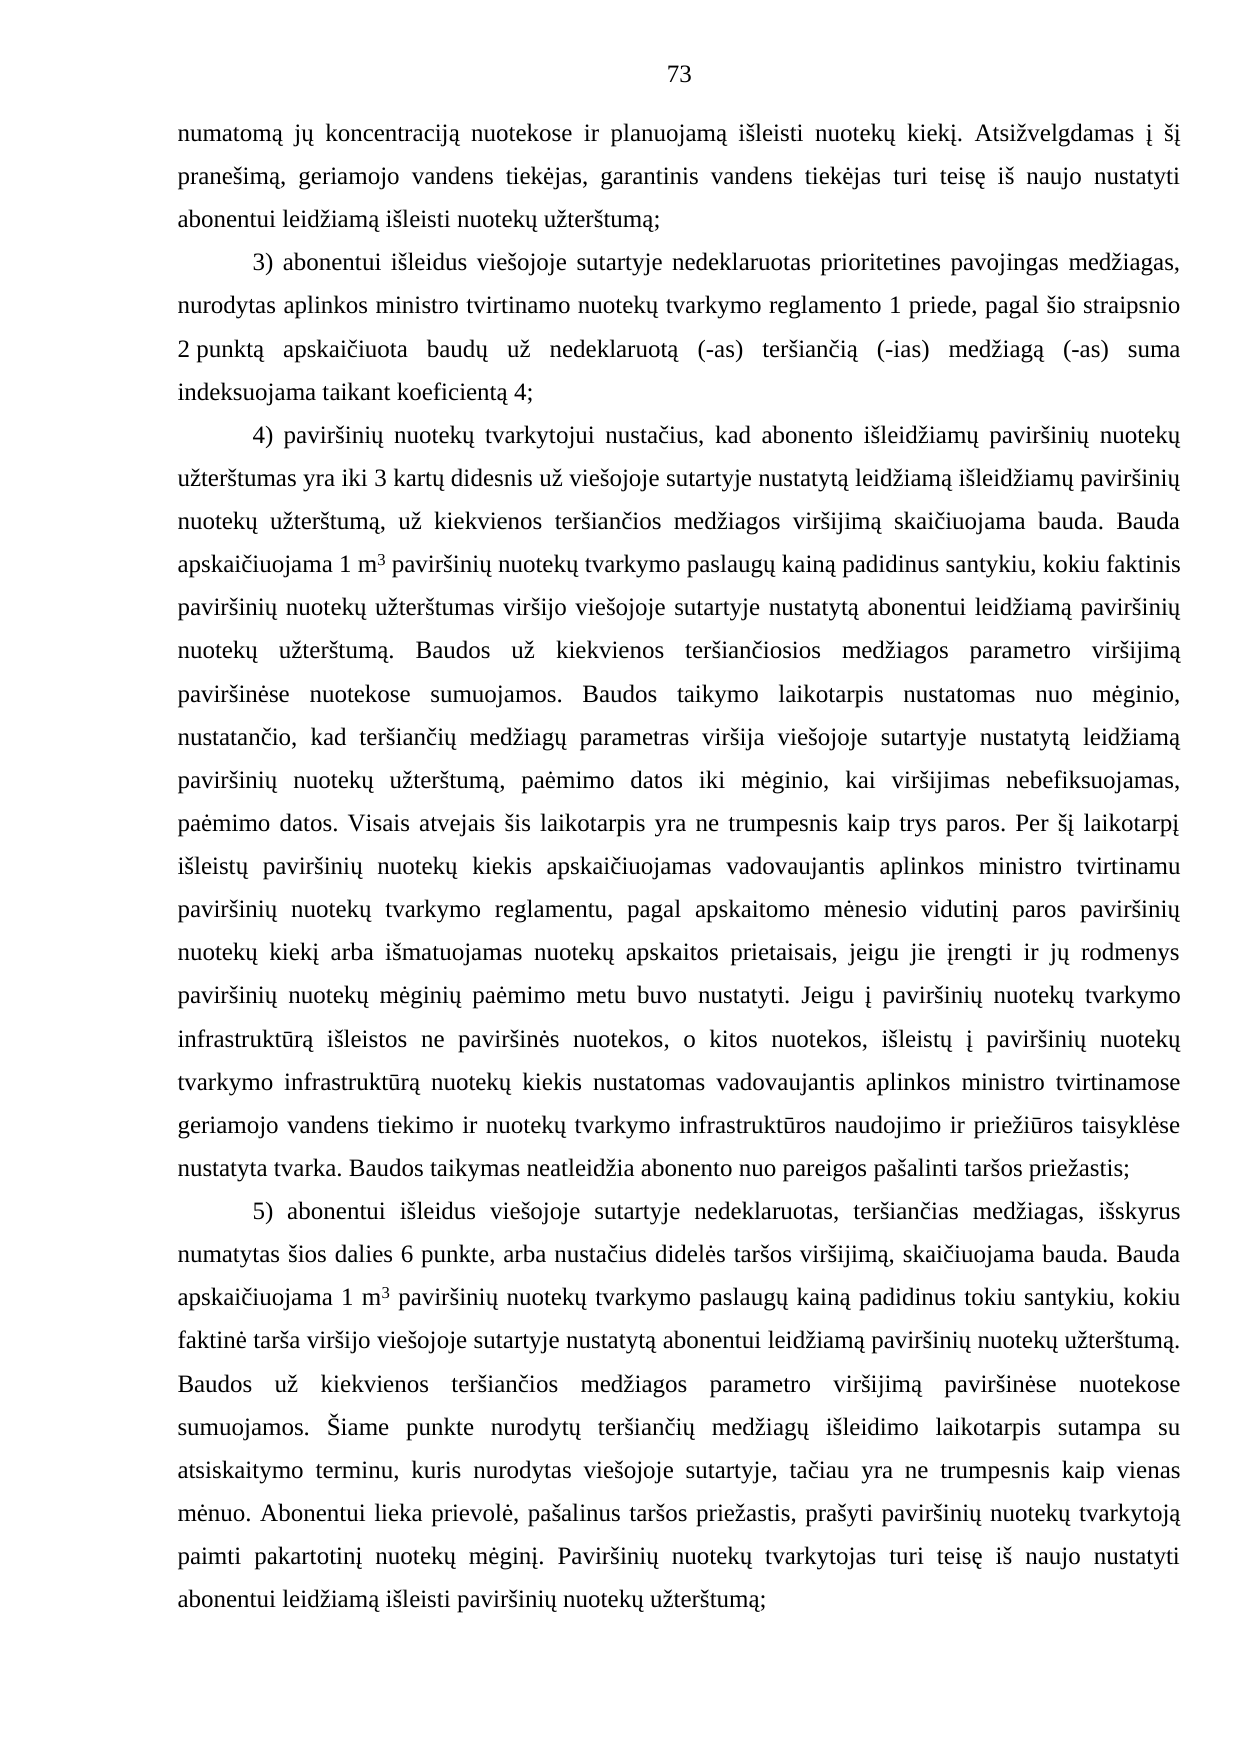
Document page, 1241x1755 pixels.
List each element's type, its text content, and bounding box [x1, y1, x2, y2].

text 3) abonentui išleidus viešojoje sutartyje nedeklaruotas prioritetines pavojingas medžiagas, nurodytas aplinkos ministro tvirtinamo nuotekų tvarkymo reglamento 1 priede, pagal šio straipsnio 2 punktą apskaičiuota baudų už nedeklaruotą (-as) teršiančią (-ias) medžiagą (-as) suma indeksuojama taikant koeficientą 4; [177, 247, 1181, 406]
text 4) paviršinių nuotekų tvarkytojui nustačius, kad abonento išleidžiamų paviršinių nuotekų užterštumas yra iki 3 kartų didesnis už viešojoje sutartyje nustatytą leidžiamą išleidžiamų paviršinių nuotekų užterštumą, už kiekvienos teršiančios medžiagos viršijimą skaičiuojama bauda. Bauda apskaičiuojama 1 m3 paviršinių nuotekų tvarkymo paslaugų kainą padidinus santykiu, kokiu faktinis paviršinių nuotekų užterštumas viršijo viešojoje sutartyje nustatytą abonentui leidžiamą paviršinių nuotekų užterštumą. Baudos už kiekvienos teršiančiosios medžiagos parametro viršijimą paviršinėse nuotekose sumuojamos. Baudos taikymo laikotarpis nustatomas nuo mėginio, nustatančio, kad teršiančių medžiagų parametras viršija viešojoje sutartyje nustatytą leidžiamą paviršinių nuotekų užterštumą, paėmimo datos iki mėginio, kai viršijimas nebefiksuojamas, paėmimo datos. Visais atvejais šis laikotarpis yra ne trumpesnis kaip trys paros. Per šį laikotarpį išleistų paviršinių nuotekų kiekis apskaičiuojamas vadovaujantis aplinkos ministro tvirtinamu paviršinių nuotekų tvarkymo reglamentu, pagal apskaitomo mėnesio vidutinį paros paviršinių nuotekų kiekį arba išmatuojamas nuotekų apskaitos prietaisais, jeigu jie įrengti ir jų rodmenys paviršinių nuotekų mėginių paėmimo metu buvo nustatyti. Jeigu į paviršinių nuotekų tvarkymo infrastruktūrą išleistos ne paviršinės nuotekos, o kitos nuotekos, išleistų į paviršinių nuotekų tvarkymo infrastruktūrą nuotekų kiekis nustatomas vadovaujantis aplinkos ministro tvirtinamose geriamojo vandens tiekimo ir nuotekų tvarkymo infrastruktūros naudojimo ir priežiūros taisyklėse nustatyta tvarka. Baudos taikymas neatleidžia abonento nuo pareigos pašalinti taršos priežastis; [177, 420, 1181, 1182]
text 5) abonentui išleidus viešojoje sutartyje nedeklaruotas, teršiančias medžiagas, išskyrus numatytas šios dalies 6 punkte, arba nustačius didelės taršos viršijimą, skaičiuojama bauda. Bauda apskaičiuojama 1 m3 paviršinių nuotekų tvarkymo paslaugų kainą padidinus tokiu santykiu, kokiu faktinė tarša viršijo viešojoje sutartyje nustatytą abonentui leidžiamą paviršinių nuotekų užterštumą. Baudos už kiekvienos teršiančios medžiagos parametro viršijimą paviršinėse nuotekose sumuojamos. Šiame punkte nurodytų teršiančių medžiagų išleidimo laikotarpis sutampa su atsiskaitymo terminu, kuris nurodytas viešojoje sutartyje, tačiau yra ne trumpesnis kaip vienas mėnuo. Abonentui lieka prievolė, pašalinus taršos priežastis, prašyti paviršinių nuotekų tvarkytoją paimti pakartotinį nuotekų mėginį. Paviršinių nuotekų tvarkytojas turi teisę iš naujo nustatyti abonentui leidžiamą išleisti paviršinių nuotekų užterštumą; [177, 1196, 1181, 1613]
text numatomą jų koncentraciją nuotekose ir planuojamą išleisti nuotekų kiekį. Atsižvelgdamas į šį pranešimą, geriamojo vandens tiekėjas, garantinis vandens tiekėjas turi teisę iš naujo nustatyti abonentui leidžiamą išleisti nuotekų užterštumą; [177, 118, 1181, 233]
